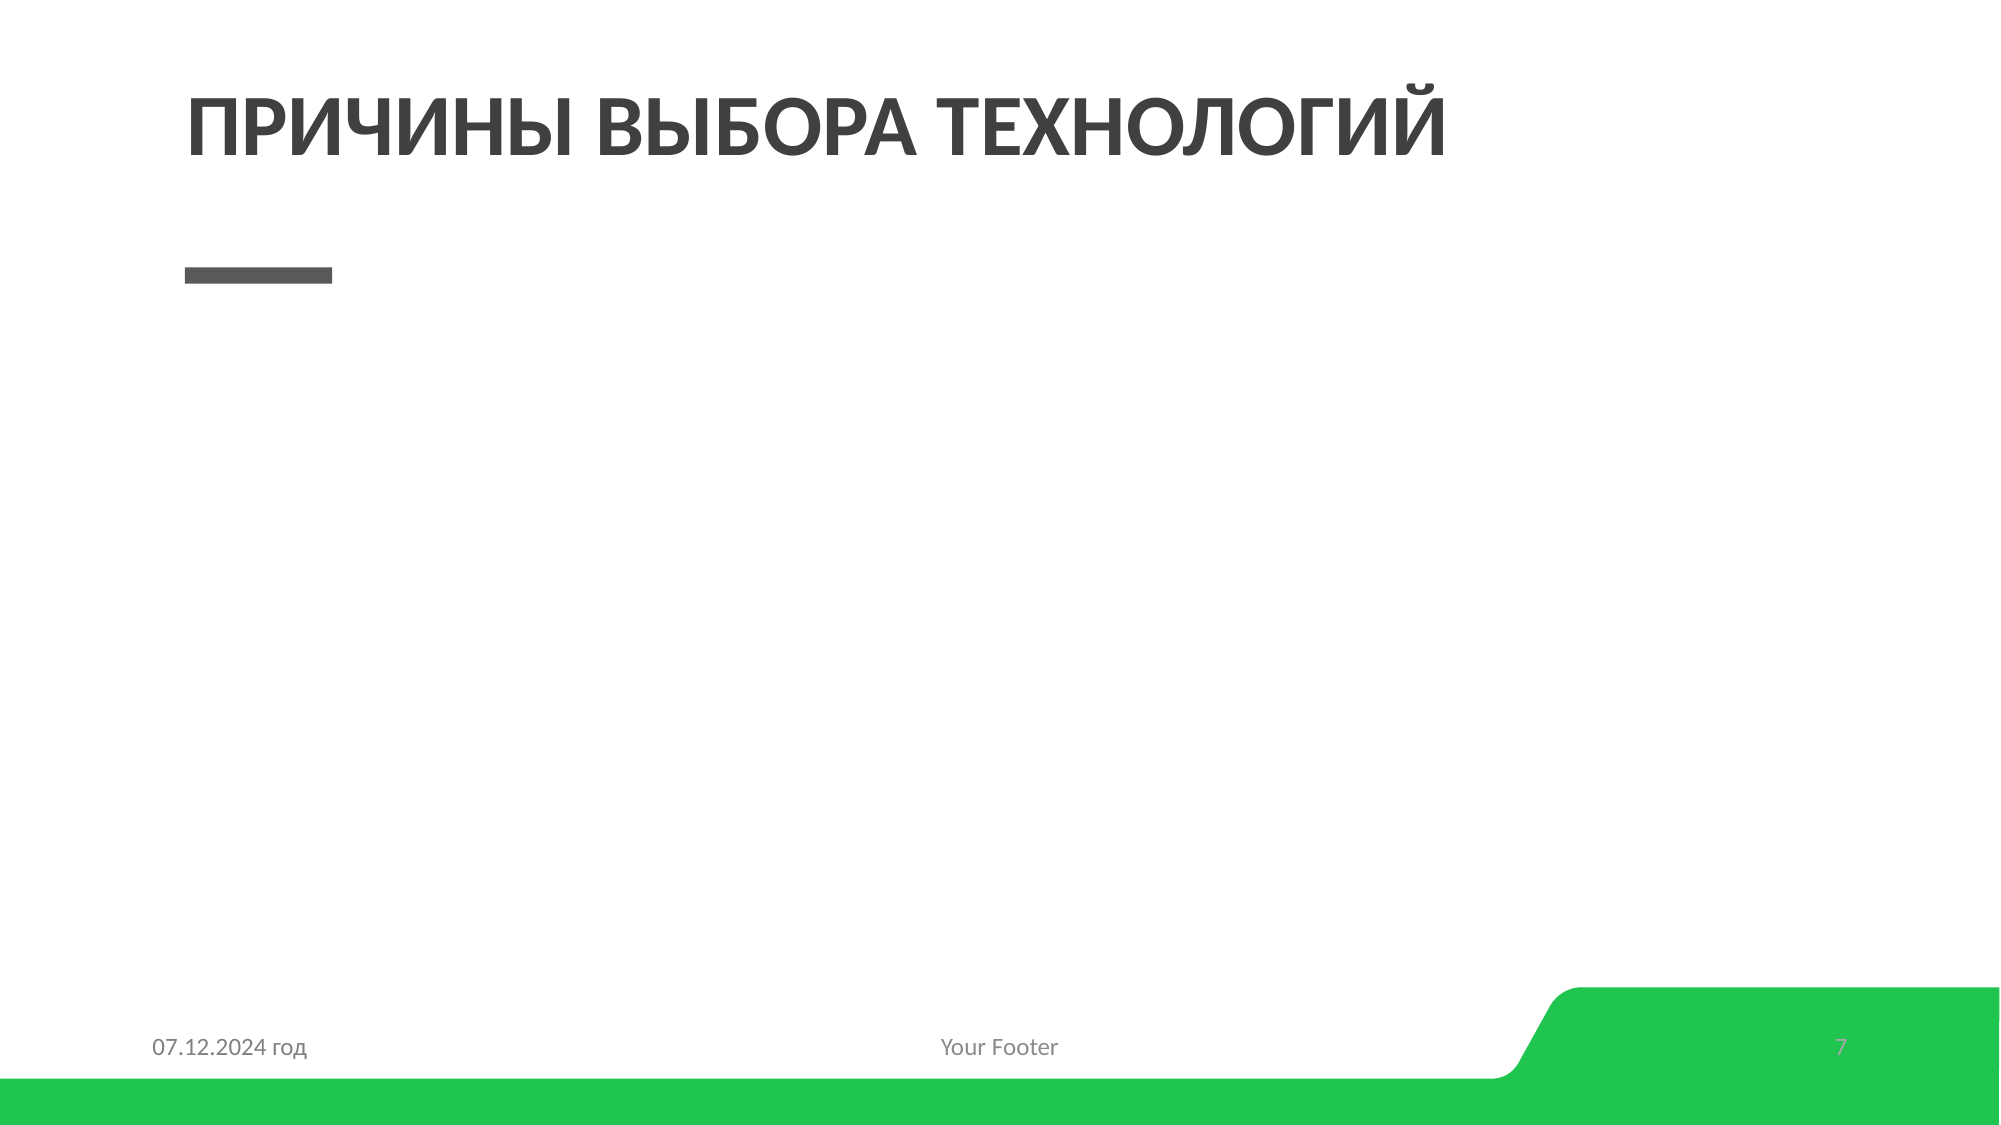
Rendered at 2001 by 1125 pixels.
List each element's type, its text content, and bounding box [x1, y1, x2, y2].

slide_number 07.12.2024 год [137, 1015, 588, 1076]
title Причины выбора технологий [170, 48, 1949, 207]
footer Your Footer [662, 1015, 1338, 1076]
